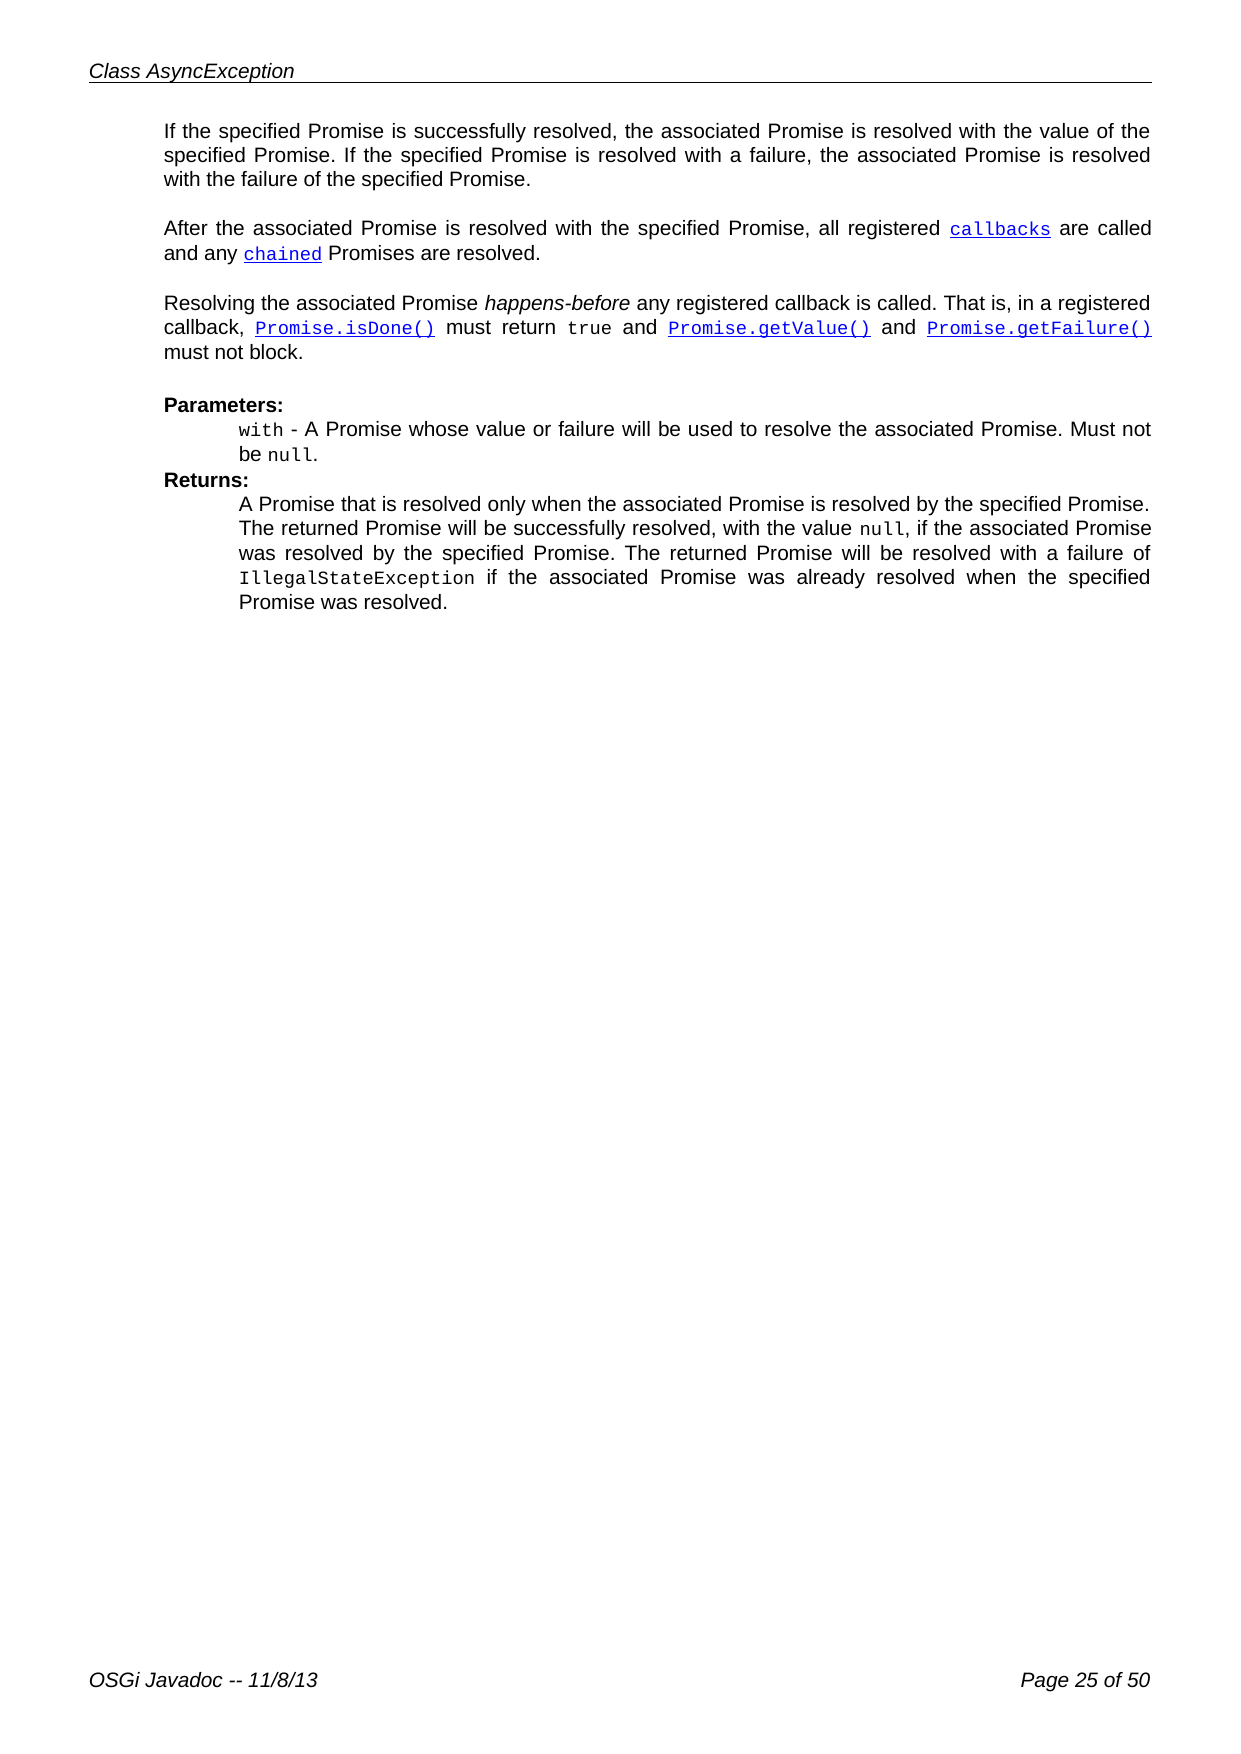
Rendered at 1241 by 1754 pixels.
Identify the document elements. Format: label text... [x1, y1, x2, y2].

text Returns: [163, 467, 1152, 491]
text Resolving the associated Promise happens-before any registered callback is called. That is, in a registered callback, Promise.isDone() must return true and Promise.getValue() and Promise.getFailure() must not block. [163, 291, 1152, 364]
text If the specified Promise is successfully resolved, the associated Promise is resolved with the value of the specified Promise. If the specified Promise is resolved with a failure, the associated Promise is resolved with the failure of the specified Promise. [163, 118, 1152, 190]
text Parameters: [163, 393, 1152, 417]
text A Promise that is resolved only when the associated Promise is resolved by the specified Promise. The returned Promise will be successfully resolved, with the value null, if the associated Promise was resolved by the specified Promise. The returned Promise will be resolved with a failure of IllegalStateException if the associated Promise was already resolved when the specified Promise was resolved. [238, 491, 1152, 614]
text After the associated Promise is resolved with the specified Promise, all registered callbacks are called and any chained Promises are resolved. [163, 215, 1152, 266]
text with - A Promise whose value or failure will be used to resolve the associated Promise. Must not be null. [238, 417, 1152, 467]
